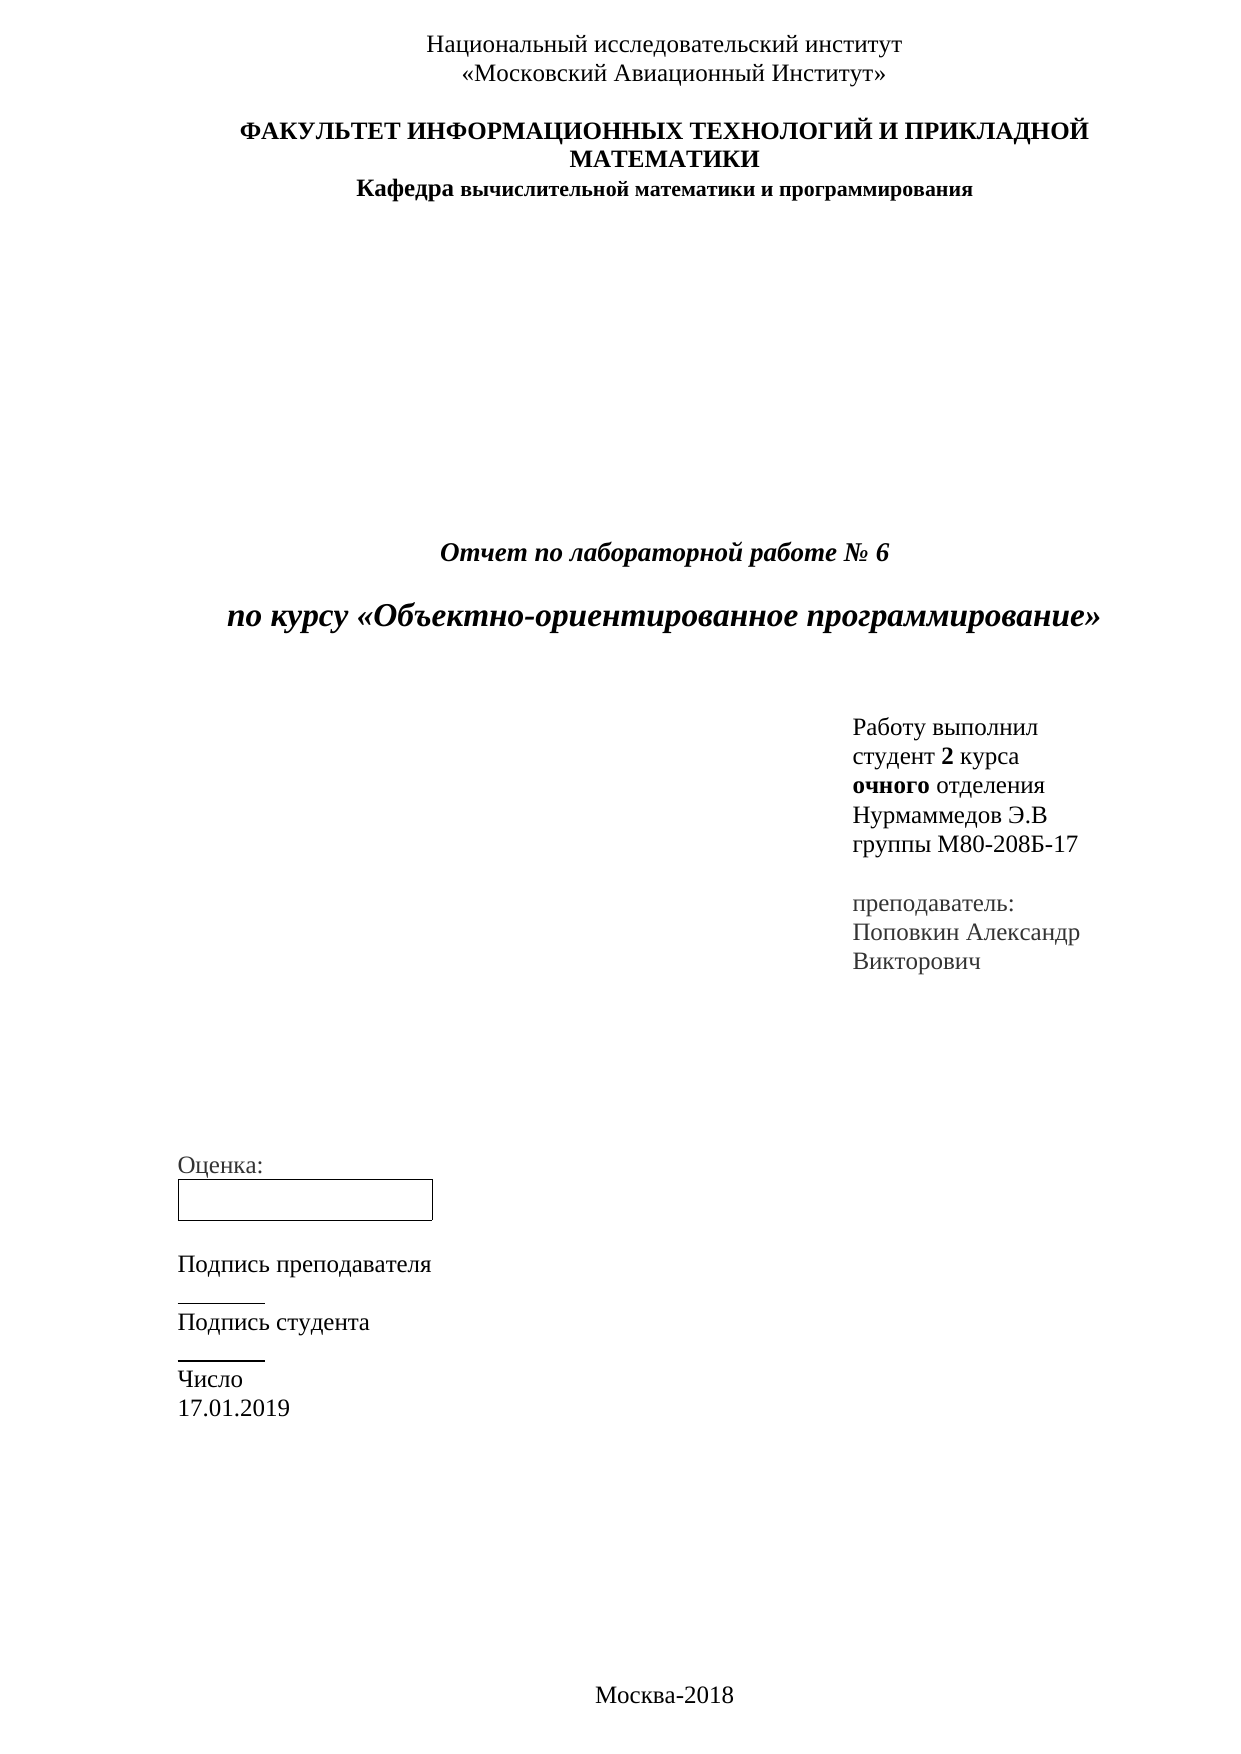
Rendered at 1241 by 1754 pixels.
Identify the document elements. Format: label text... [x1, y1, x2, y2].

subtitle Отчет по лабораторной работе № 6 [177, 536, 1152, 567]
text Нурмаммедов Э.В [852, 800, 1152, 829]
text «Московский Авиационный Институт» [177, 58, 1152, 87]
text группы М80-208Б-17 [852, 829, 1152, 858]
text Поповкин Александр Викторович [852, 917, 1152, 974]
text Оценка: [177, 1151, 1152, 1179]
text Национальный исследовательский институт [177, 29, 1152, 58]
text студент 2 курса [852, 741, 1152, 770]
text 17.01.2019 [177, 1393, 1152, 1422]
text Работу выполнил [852, 712, 1152, 741]
text Кафедра вычислительной математики и программирования [177, 173, 1152, 202]
text Подпись преподавателя [177, 1249, 1152, 1278]
text Москва-2018 [177, 1680, 1152, 1709]
text Подпись студента [177, 1307, 1152, 1335]
table_header [179, 1180, 432, 1220]
text факультет ИНФОРМАЦИОННЫХ ТЕХНОЛОГИЙ И ПРИКЛАДНОЙ МАТЕМАТИКИ [177, 116, 1152, 173]
text преподаватель: [852, 888, 1152, 916]
subtitle по курсу «Объектно-ориентированное программирование» [177, 596, 1152, 634]
text очного отделения [852, 771, 1152, 799]
text Число [177, 1364, 1152, 1393]
